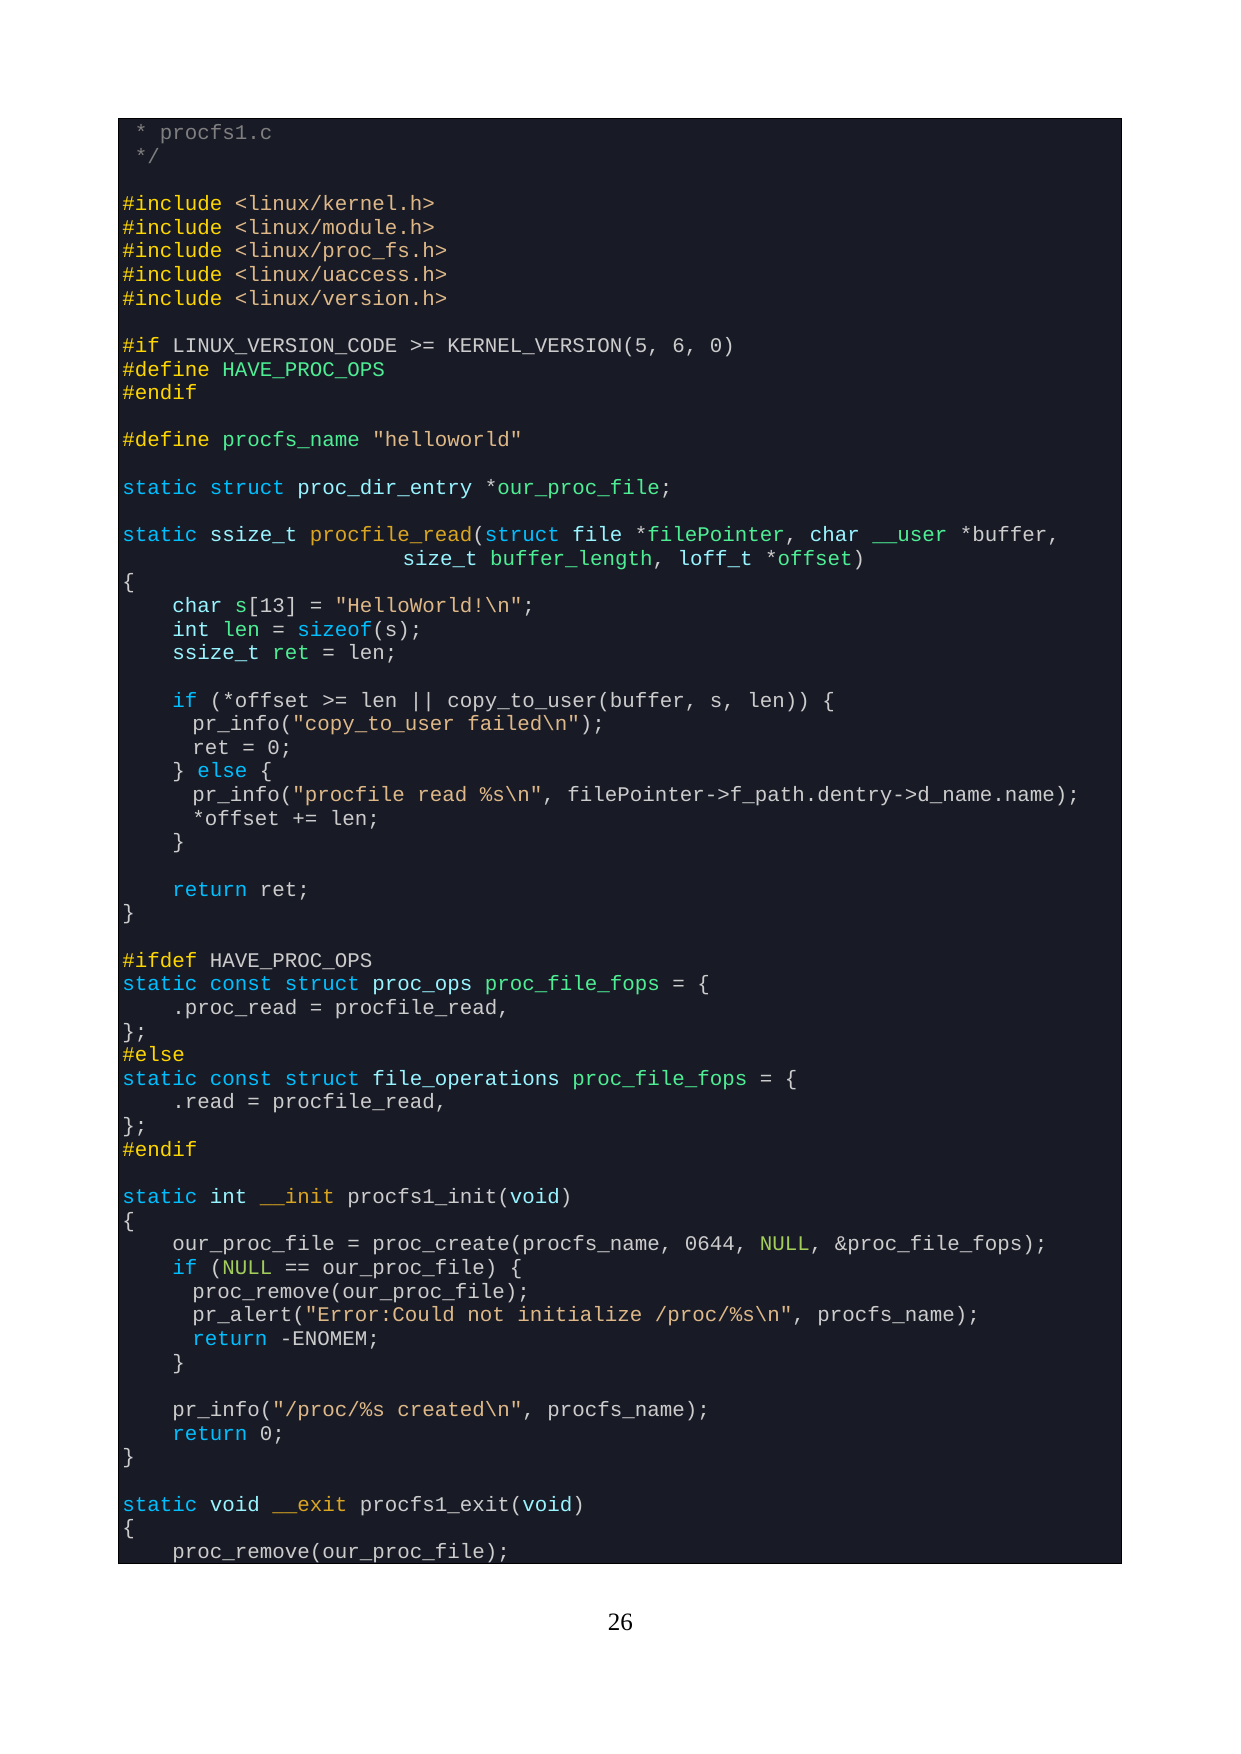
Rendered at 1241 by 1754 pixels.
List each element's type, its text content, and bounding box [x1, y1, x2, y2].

text static int __init procfs1_init(void) [119, 1182, 1121, 1206]
text #include <linux/uaccess.h> [119, 260, 1121, 284]
text #include <linux/kernel.h> [119, 189, 1121, 213]
text static const struct file_operations proc_file_fops = { [119, 1064, 1121, 1088]
text static const struct proc_ops proc_file_fops = { [119, 969, 1121, 993]
text static ssize_t procfile_read(struct file *filePointer, char __user *buffer, [119, 520, 1121, 544]
text #if LINUX_VERSION_CODE >= KERNEL_VERSION(5, 6, 0) [119, 331, 1121, 354]
text } [119, 1348, 1121, 1371]
text { [119, 567, 1121, 591]
text #ifdef HAVE_PROC_OPS [119, 946, 1121, 969]
text size_t buffer_length, loff_t *offset) [119, 544, 1121, 567]
text .read = procfile_read, [119, 1088, 1121, 1111]
text proc_remove(our_proc_file); [119, 1537, 1121, 1563]
text pr_info("/proc/%s created\n", procfs_name); [119, 1395, 1121, 1419]
text ret = 0; [119, 733, 1121, 757]
text if (NULL == our_proc_file) { [119, 1253, 1121, 1277]
text pr_info("copy_to_user failed\n"); [119, 709, 1121, 733]
text return 0; [119, 1419, 1121, 1442]
text { [119, 1206, 1121, 1229]
text } [119, 827, 1121, 851]
text #include <linux/version.h> [119, 284, 1121, 307]
text #include <linux/module.h> [119, 213, 1121, 236]
text *offset += len; [119, 804, 1121, 827]
text ssize_t ret = len; [119, 638, 1121, 662]
text return -ENOMEM; [119, 1324, 1121, 1348]
text #endif [119, 1135, 1121, 1158]
text */ [119, 142, 1121, 165]
text pr_info("procfile read %s\n", filePointer->f_path.dentry->d_name.name); [119, 780, 1121, 804]
text static void __exit procfs1_exit(void) [119, 1489, 1121, 1513]
text int len = sizeof(s); [119, 615, 1121, 638]
text our_proc_file = proc_create(procfs_name, 0644, NULL, &proc_file_fops); [119, 1229, 1121, 1253]
text if (*offset >= len || copy_to_user(buffer, s, len)) { [119, 686, 1121, 709]
text * procfs1.c [119, 119, 1121, 142]
text return ret; [119, 875, 1121, 898]
text #define procfs_name "helloworld" [119, 426, 1121, 449]
text } [119, 898, 1121, 922]
text #define HAVE_PROC_OPS [119, 354, 1121, 378]
text proc_remove(our_proc_file); [119, 1277, 1121, 1300]
text #endif [119, 378, 1121, 402]
text } [119, 1442, 1121, 1466]
text { [119, 1513, 1121, 1537]
text pr_alert("Error:Could not initialize /proc/%s\n", procfs_name); [119, 1300, 1121, 1324]
text #else [119, 1040, 1121, 1064]
text static struct proc_dir_entry *our_proc_file; [119, 473, 1121, 496]
text char s[13] = "HelloWorld!\n"; [119, 591, 1121, 615]
text } else { [119, 757, 1121, 780]
text .proc_read = procfile_read, [119, 993, 1121, 1017]
text }; [119, 1111, 1121, 1135]
text }; [119, 1017, 1121, 1040]
text #include <linux/proc_fs.h> [119, 236, 1121, 260]
